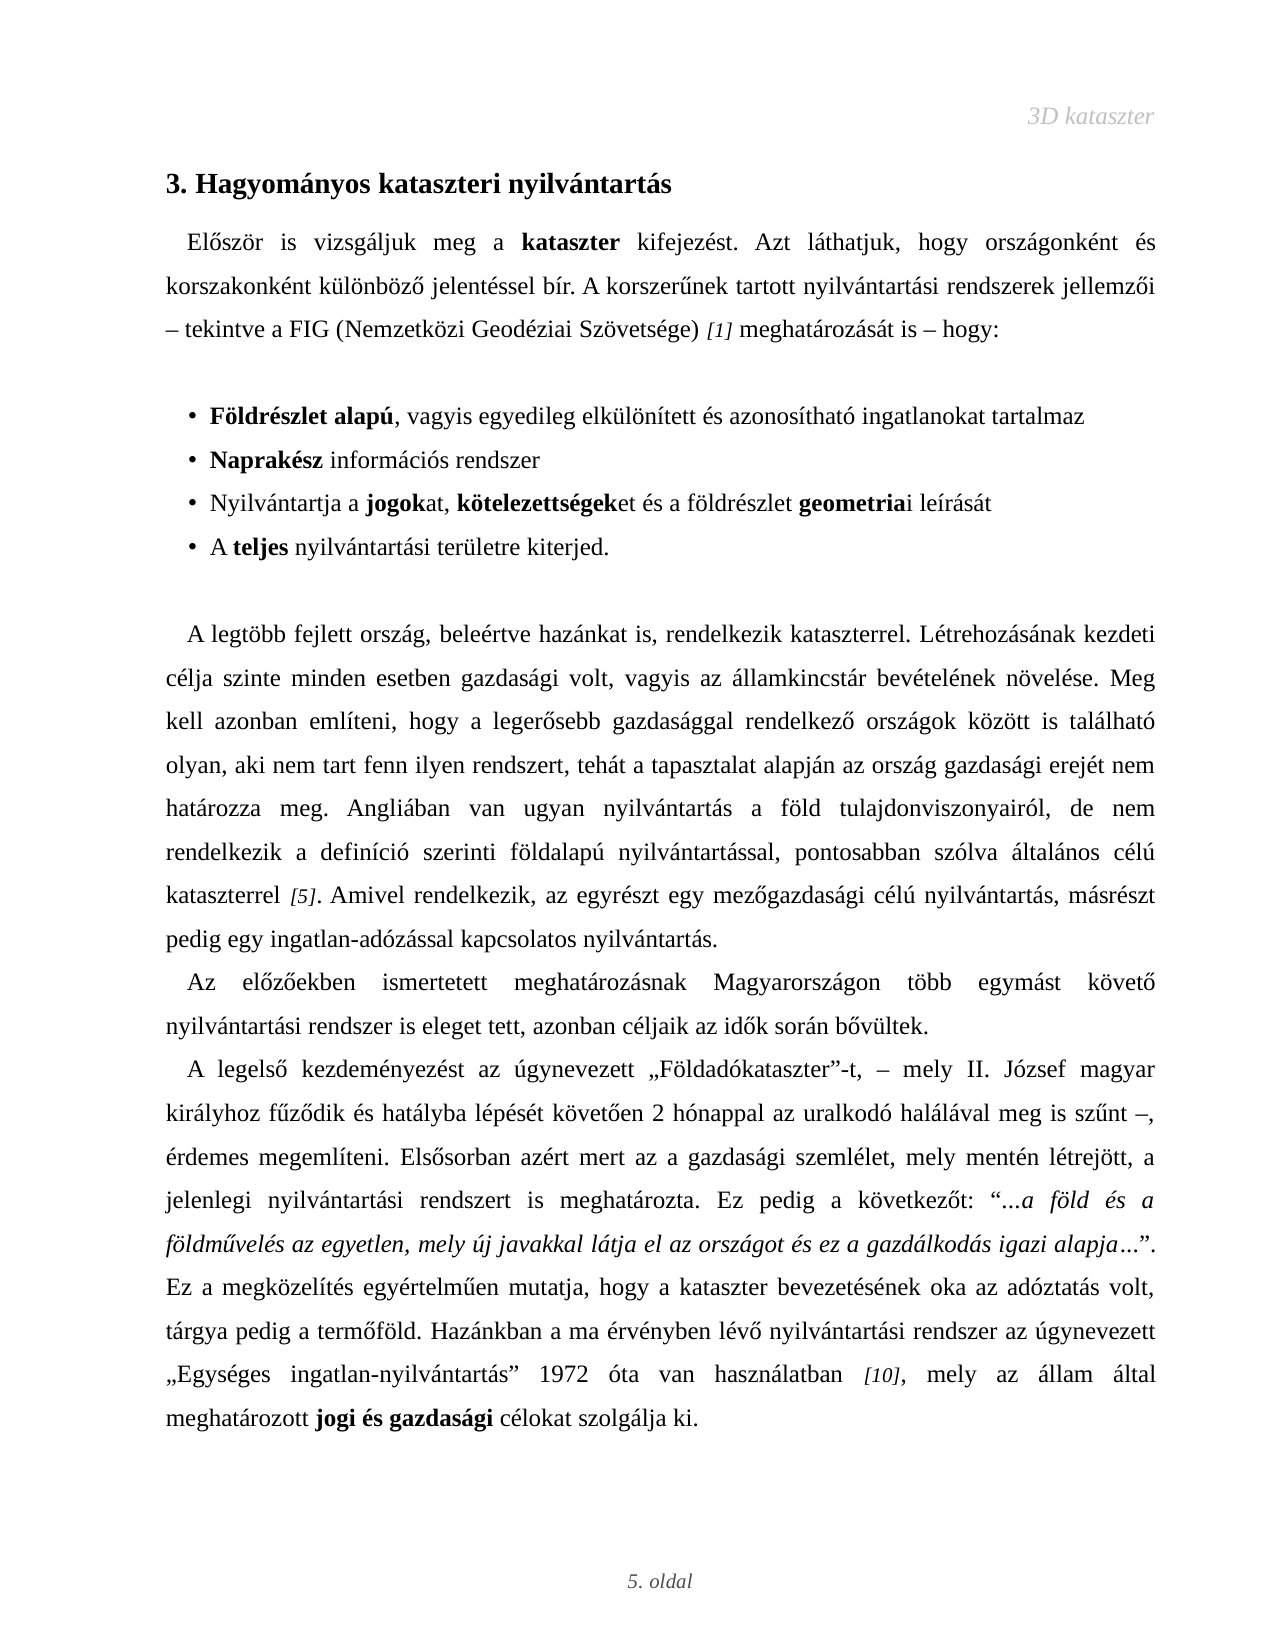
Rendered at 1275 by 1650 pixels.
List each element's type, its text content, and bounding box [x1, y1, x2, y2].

text Az előzőekben ismertetett meghatározásnak Magyarországon több egymást követő nyilvántartási rendszer is eleget tett, azonban céljaik az idők során bővültek. [166, 967, 1156, 1040]
text Először is vizsgáljuk meg a kataszter kifejezést. Azt láthatjuk, hogy országonként és korszakonként különböző jelentéssel bír. A korszerűnek tartott nyilvántartási rendszerek jellemzői – tekintve a FIG (Nemzetközi Geodéziai Szövetsége) [1] meghatározását is – hogy: [166, 227, 1156, 343]
text A legtöbb fejlett ország, beleértve hazánkat is, rendelkezik kataszterrel. Létrehozásának kezdeti célja szinte minden esetben gazdasági volt, vagyis az államkincstár bevételének növelése. Meg kell azonban említeni, hogy a legerősebb gazdasággal rendelkező országok között is található olyan, aki nem tart fenn ilyen rendszert, tehát a tapasztalat alapján az ország gazdasági erejét nem határozza meg. Angliában van ugyan nyilvántartás a föld tulajdonviszonyairól, de nem rendelkezik a definíció szerinti földalapú nyilvántartással, pontosabban szólva általános célú kataszterrel [5]. Amivel rendelkezik, az egyrészt egy mezőgazdasági célú nyilvántartás, másrészt pedig egy ingatlan-adózással kapcsolatos nyilvántartás. [166, 619, 1156, 953]
subtitle Hagyományos kataszteri nyilvántartás [166, 167, 1156, 200]
text A legelső kezdeményezést az úgynevezett „Földadókataszter”-t, – mely II. József magyar királyhoz fűződik és hatályba lépését követően 2 hónappal az uralkodó halálával meg is szűnt –, érdemes megemlíteni. Elsősorban azért mert az a gazdasági szemlélet, mely mentén létrejött, a jelenlegi nyilvántartási rendszert is meghatározta. Ez pedig a következőt: “...a föld és a földművelés az egyetlen, mely új javakkal látja el az országot és ez a gazdálkodás igazi alapja...”. Ez a megközelítés egyértelműen mutatja, hogy a kataszter bevezetésének oka az adóztatás volt, tárgya pedig a termőföld. Hazánkban a ma érvényben lévő nyilvántartási rendszer az úgynevezett „Egységes ingatlan-nyilvántartás” 1972 óta van használatban [10], mely az állam által meghatározott jogi és gazdasági célokat szolgálja ki. [166, 1054, 1156, 1432]
list Naprakész információs rendszer [188, 445, 1156, 474]
list A teljes nyilvántartási területre kiterjed. [188, 532, 1156, 561]
list Nyilvántartja a jogokat, kötelezettségeket és a földrészlet geometriai leírását [188, 488, 1156, 517]
list Földrészlet alapú, vagyis egyedileg elkülönített és azonosítható ingatlanokat tartalmaz [188, 401, 1156, 430]
